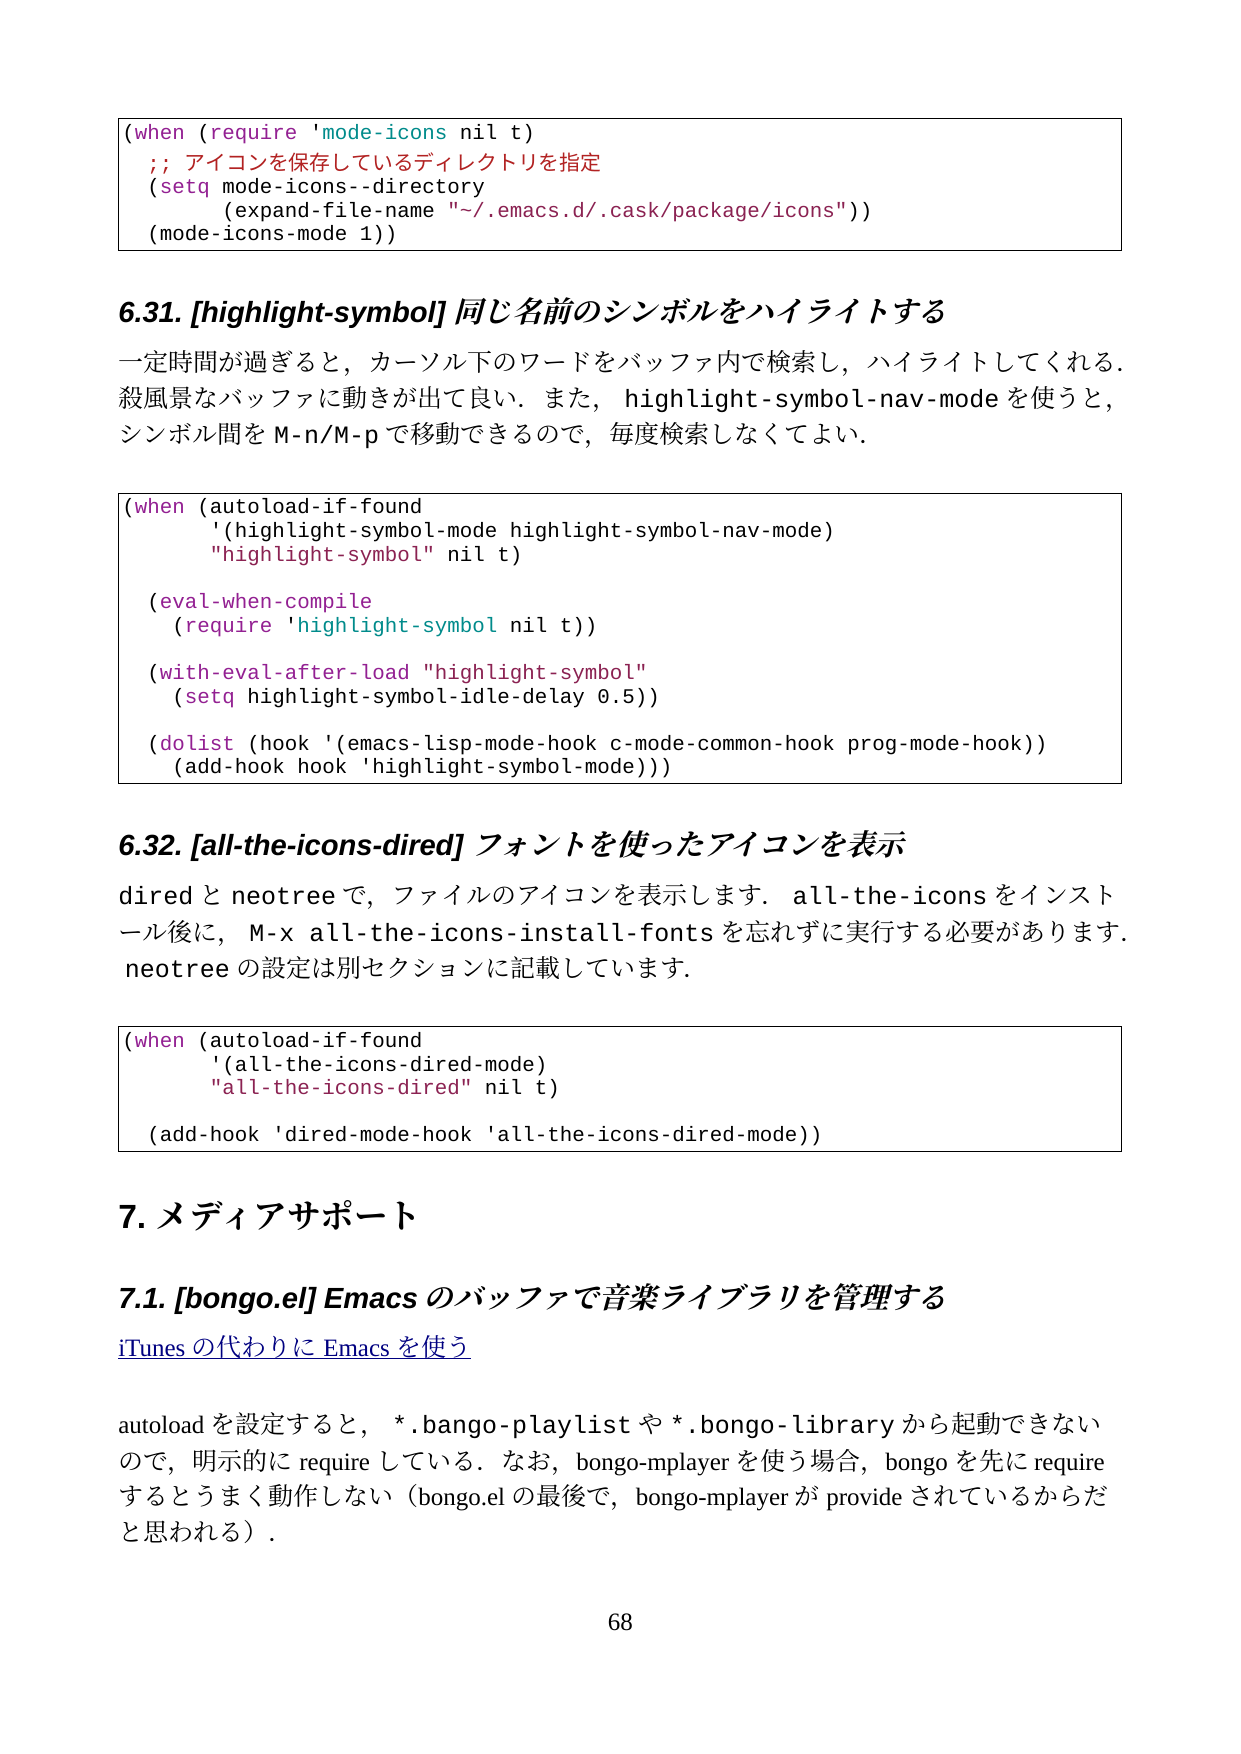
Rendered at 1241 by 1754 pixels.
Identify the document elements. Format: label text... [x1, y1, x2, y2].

text (mode-icons-mode 1)) [119, 219, 1121, 250]
text autoload を設定すると， *.bango-playlist や *.bongo-library から起動できないので，明示的に require している．なお，bongo-mplayer を使う場合，bongo を先にrequireするとうまく動作しない（bongo.el の最後で，bongo-mplayer が provide されているからだと思われる）． [118, 1405, 1122, 1549]
text (dolist (hook '(emacs-lisp-mode-hook c-mode-common-hook prog-mode-hook)) [119, 729, 1121, 753]
text (with-eval-after-load "highlight-symbol" [119, 658, 1121, 682]
text 一定時間が過ぎると，カーソル下のワードをバッファ内で検索し，ハイライトしてくれる．殺風景なバッファに動きが出て良い．また， highlight-symbol-nav-mode を使うと，シンボル間を M-n/M-p で移動できるので，毎度検索しなくてよい． [118, 343, 1122, 480]
text '(highlight-symbol-mode highlight-symbol-nav-mode) [119, 516, 1121, 540]
text (eval-when-compile [119, 587, 1121, 611]
text (add-hook hook 'highlight-symbol-mode))) [119, 753, 1121, 783]
text (setq mode-icons--directory [119, 172, 1121, 196]
text '(all-the-icons-dired-mode) [119, 1049, 1121, 1073]
text "all-the-icons-dired" nil t) [119, 1073, 1121, 1097]
text dired と neotree で，ファイルのアイコンを表示します． all-the-icons をインストール後に， M-x all-the-icons-install-fonts を忘れずに実行する必要があります． neotree の設定は別セクションに記載しています． [118, 876, 1122, 1013]
text (when (require 'mode-icons nil t) [119, 119, 1121, 142]
text "highlight-symbol" nil t) [119, 540, 1121, 563]
text (when (autoload-if-found [119, 494, 1121, 516]
subtitle [highlight-symbol] 同じ名前のシンボルをハイライトする [118, 288, 1122, 330]
text (add-hook 'dired-mode-hook 'all-the-icons-dired-mode)) [119, 1121, 1121, 1151]
text (require 'highlight-symbol nil t)) [119, 611, 1121, 634]
text (setq highlight-symbol-idle-delay 0.5)) [119, 682, 1121, 705]
text ;; アイコンを保存しているディレクトリを指定 [119, 142, 1121, 172]
text iTunes の代わりに Emacs を使う [118, 1329, 1122, 1392]
subtitle [bongo.el] Emacsのバッファで音楽ライブラリを管理する [118, 1275, 1122, 1317]
subtitle メディアサポート [118, 1189, 1122, 1238]
subtitle [all-the-icons-dired] フォントを使ったアイコンを表示 [118, 822, 1122, 863]
text (expand-file-name "~/.emacs.d/.cask/package/icons")) [119, 196, 1121, 219]
text (when (autoload-if-found [119, 1027, 1121, 1049]
